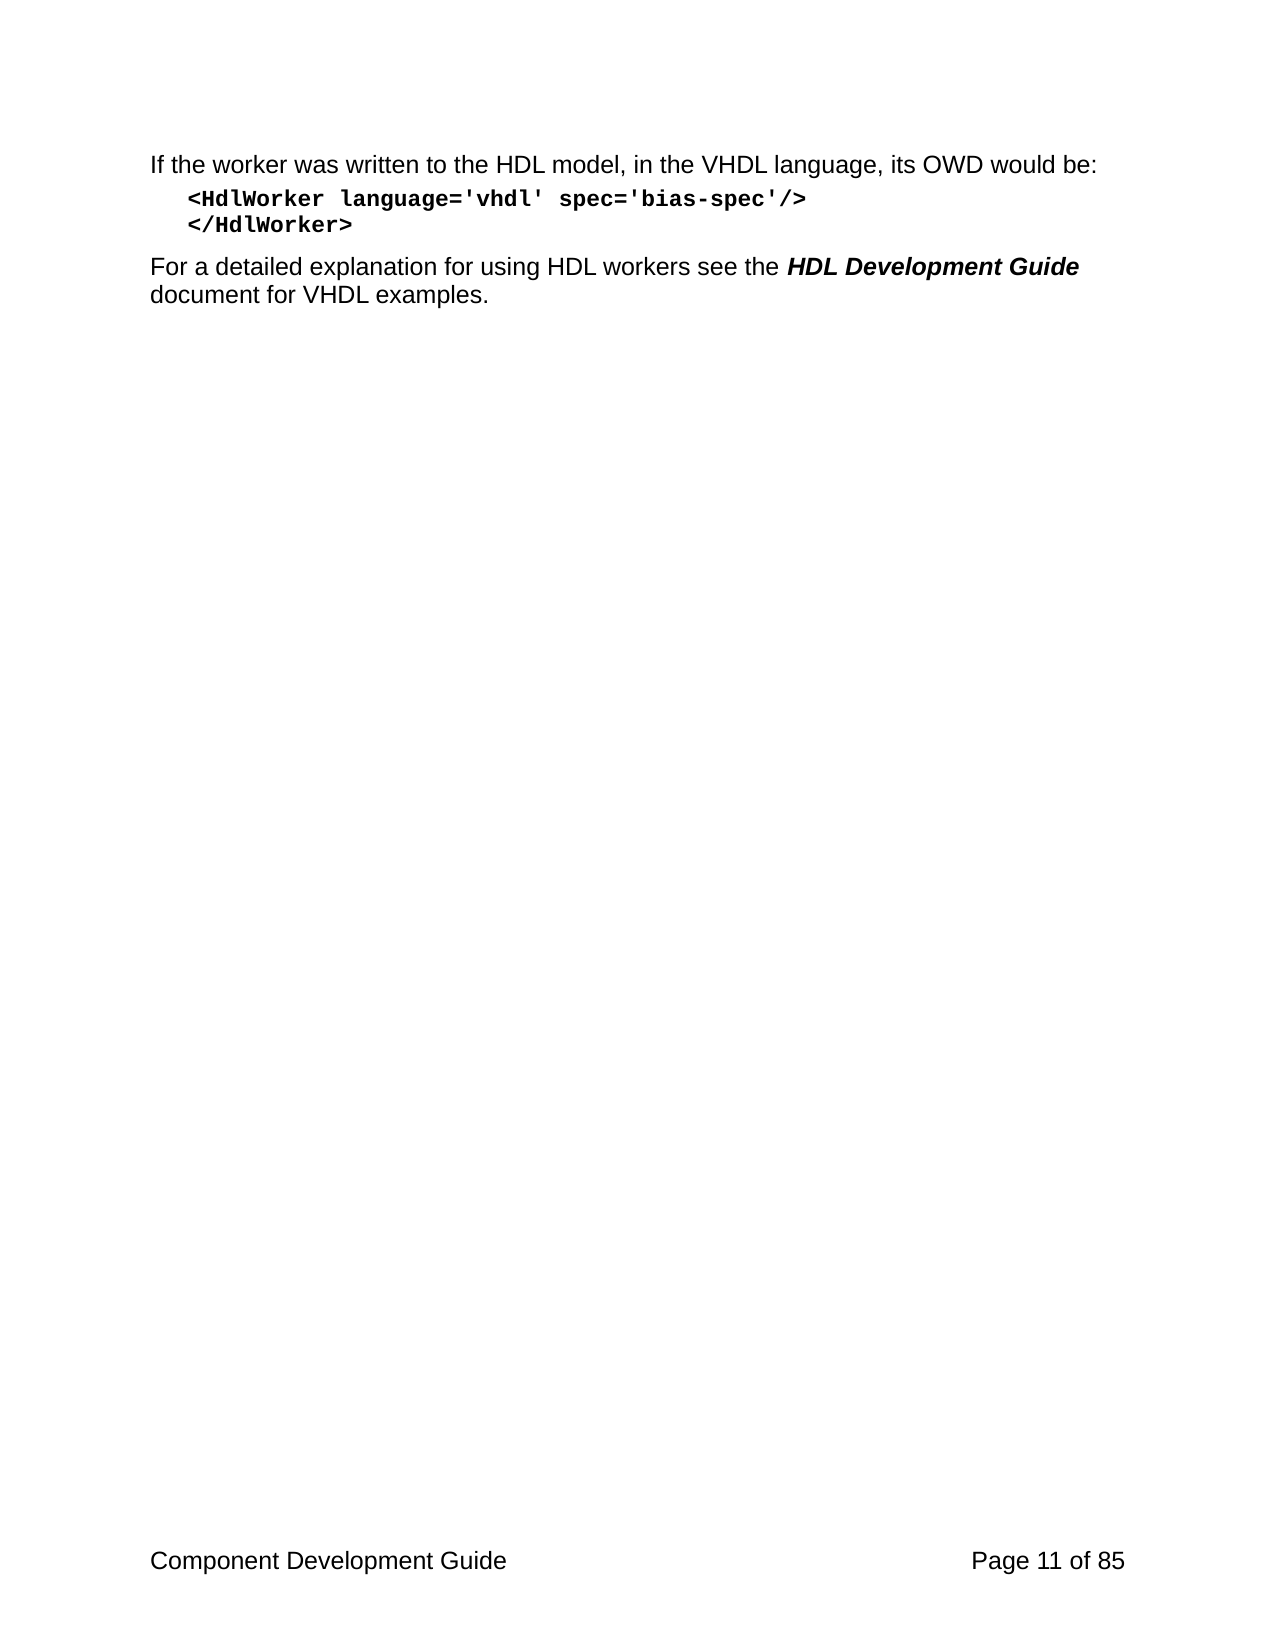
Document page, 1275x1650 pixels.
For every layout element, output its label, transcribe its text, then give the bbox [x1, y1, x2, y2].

text If the worker was written to the HDL model, in the VHDL language, its OWD would be: [150, 150, 1125, 179]
text For a detailed explanation for using HDL workers see the HDL Development Guide document for VHDL examples. [150, 252, 1125, 309]
text <HdlWorker language='vhdl' spec='bias-spec'/> </HdlWorker> [187, 188, 1125, 239]
